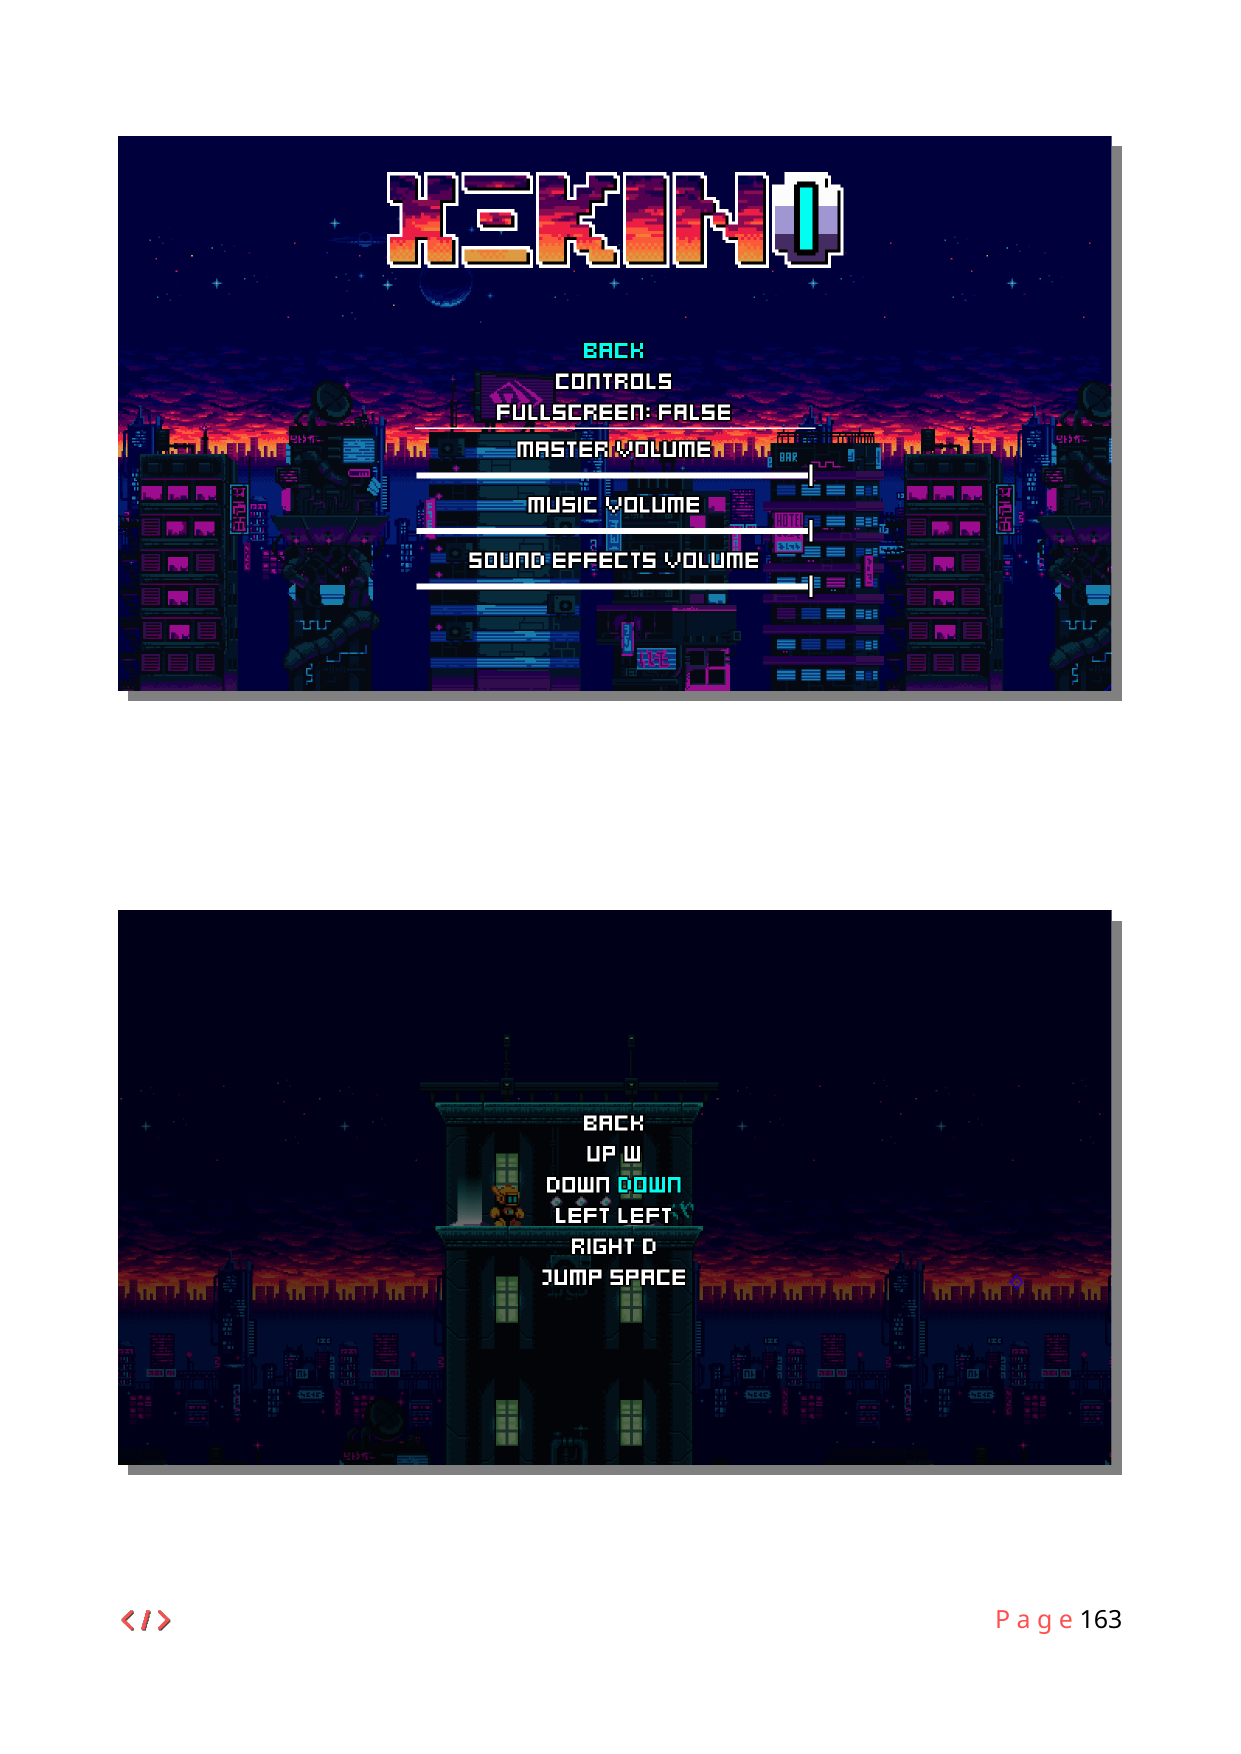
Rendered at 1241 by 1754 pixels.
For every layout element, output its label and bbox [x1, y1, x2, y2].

picture [118, 910, 1112, 1465]
picture [118, 136, 1112, 691]
picture [116, 1591, 175, 1649]
